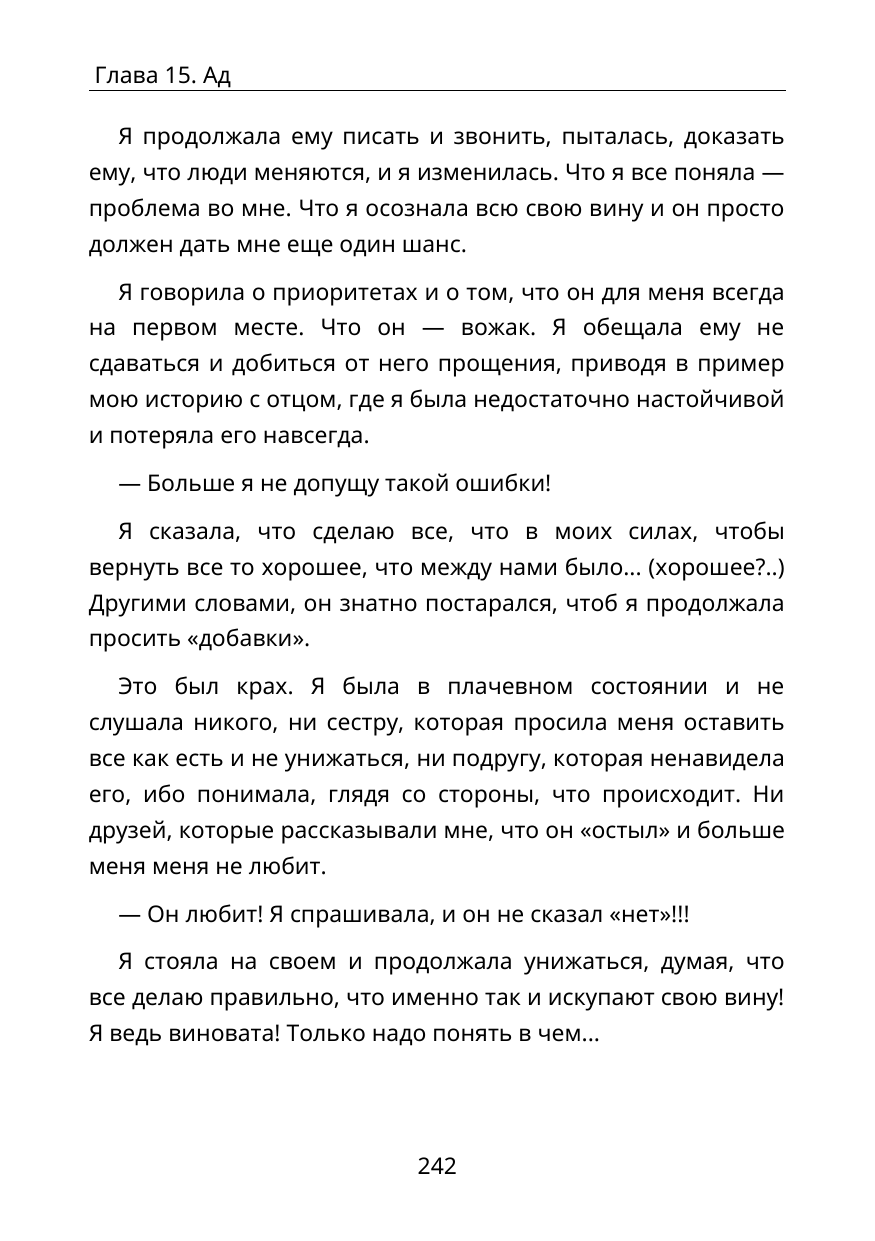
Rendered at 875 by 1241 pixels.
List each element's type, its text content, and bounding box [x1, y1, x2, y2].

text Это был крах. Я была в плачевном состоянии и не слушала никого, ни сестру, которая просила меня оставить все как есть и не унижаться, ни подругу, которая ненавидела его, ибо понимала, глядя со стороны, что происходит. Ни друзей, которые рассказывали мне, что он «остыл» и больше меня меня не любит. [88, 670, 786, 881]
text Я сказала, что сделаю все, что в моих силах, чтобы вернуть все то хорошее, что между нами было... (хорошее?..) Другими словами, он знатно постарался, чтоб я продолжала просить «добавки». [88, 514, 786, 654]
text Я продолжала ему писать и звонить, пыталась, доказать ему, что люди меняются, и я изменилась. Что я все поняла — проблема во мне. Что я осознала всю свою вину и он просто должен дать мне еще один шанс. [88, 120, 786, 259]
text — Больше я не допущу такой ошибки! [88, 467, 786, 498]
text Я стояла на своем и продолжала унижаться, думая, что все делаю правильно, что именно так и искупают свою вину! Я ведь виновата! Только надо понять в чем... [88, 945, 786, 1048]
text — Он любит! Я спрашивала, и он не сказал «нет»!!! [88, 897, 786, 929]
text Я говорила о приоритетах и о том, что он для меня всегда на первом месте. Что он — вожак. Я обещала ему не сдаваться и добиться от него прощения, приводя в пример мою историю с отцом, где я была недостаточно настойчивой и потеряла его навсегда. [88, 275, 786, 450]
